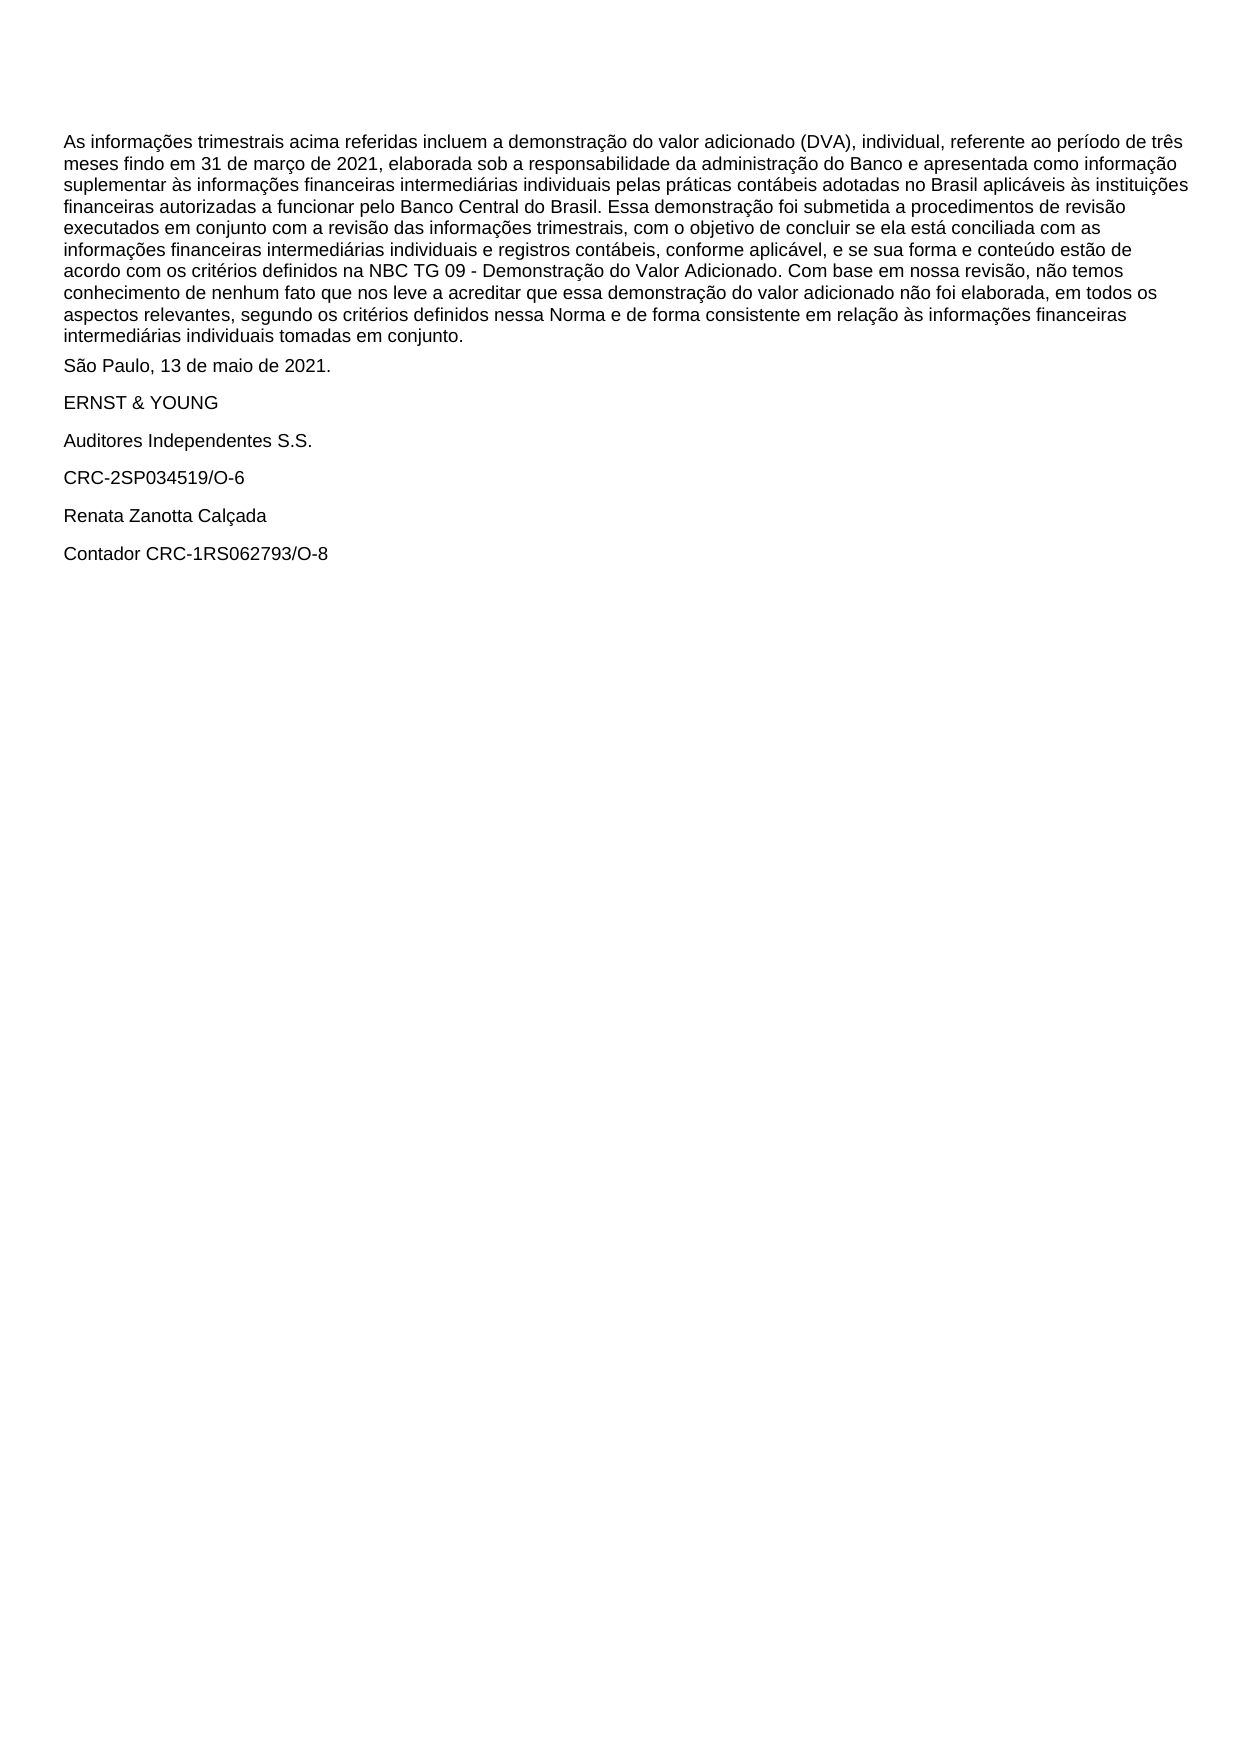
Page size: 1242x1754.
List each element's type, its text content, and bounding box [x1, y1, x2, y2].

text Renata Zanotta Calçada [63, 505, 1225, 526]
text Auditores Independentes S.S. CRC-2SP034519/O-6 [63, 430, 319, 489]
text As informações trimestrais acima referidas incluem a demonstração do valor adicionado (DVA), individual, referente ao período de três meses findo em 31 de março de 2021, elaborada sob a responsabilidade da administração do Banco e apresentada como informação suplementar às informações financeiras intermediárias individuais pelas práticas contábeis adotadas no Brasil aplicáveis às instituições financeiras autorizadas a funcionar pelo Banco Central do Brasil. Essa demonstração foi submetida a procedimentos de revisão executados em conjunto com a revisão das informações trimestrais, com o objetivo de concluir se ela está conciliada com as informações financeiras intermediárias individuais e registros contábeis, conforme aplicável, e se sua forma e conteúdo estão de [63, 131, 1194, 260]
text acordo com os critérios definidos na NBC TG 09 - Demonstração do Valor Adicionado. Com base em nossa revisão, não temos conhecimento de nenhum fato que nos leve a acreditar que essa demonstração do valor adicionado não foi elaborada, em todos os aspectos relevantes, segundo os critérios definidos nessa Norma e de forma consistente em relação às informações financeiras intermediárias individuais tomadas em conjunto. [63, 260, 1163, 347]
text Contador CRC-1RS062793/O-8 [63, 542, 1225, 564]
text São Paulo, 13 de maio de 2021. ERNST & YOUNG [63, 355, 338, 414]
